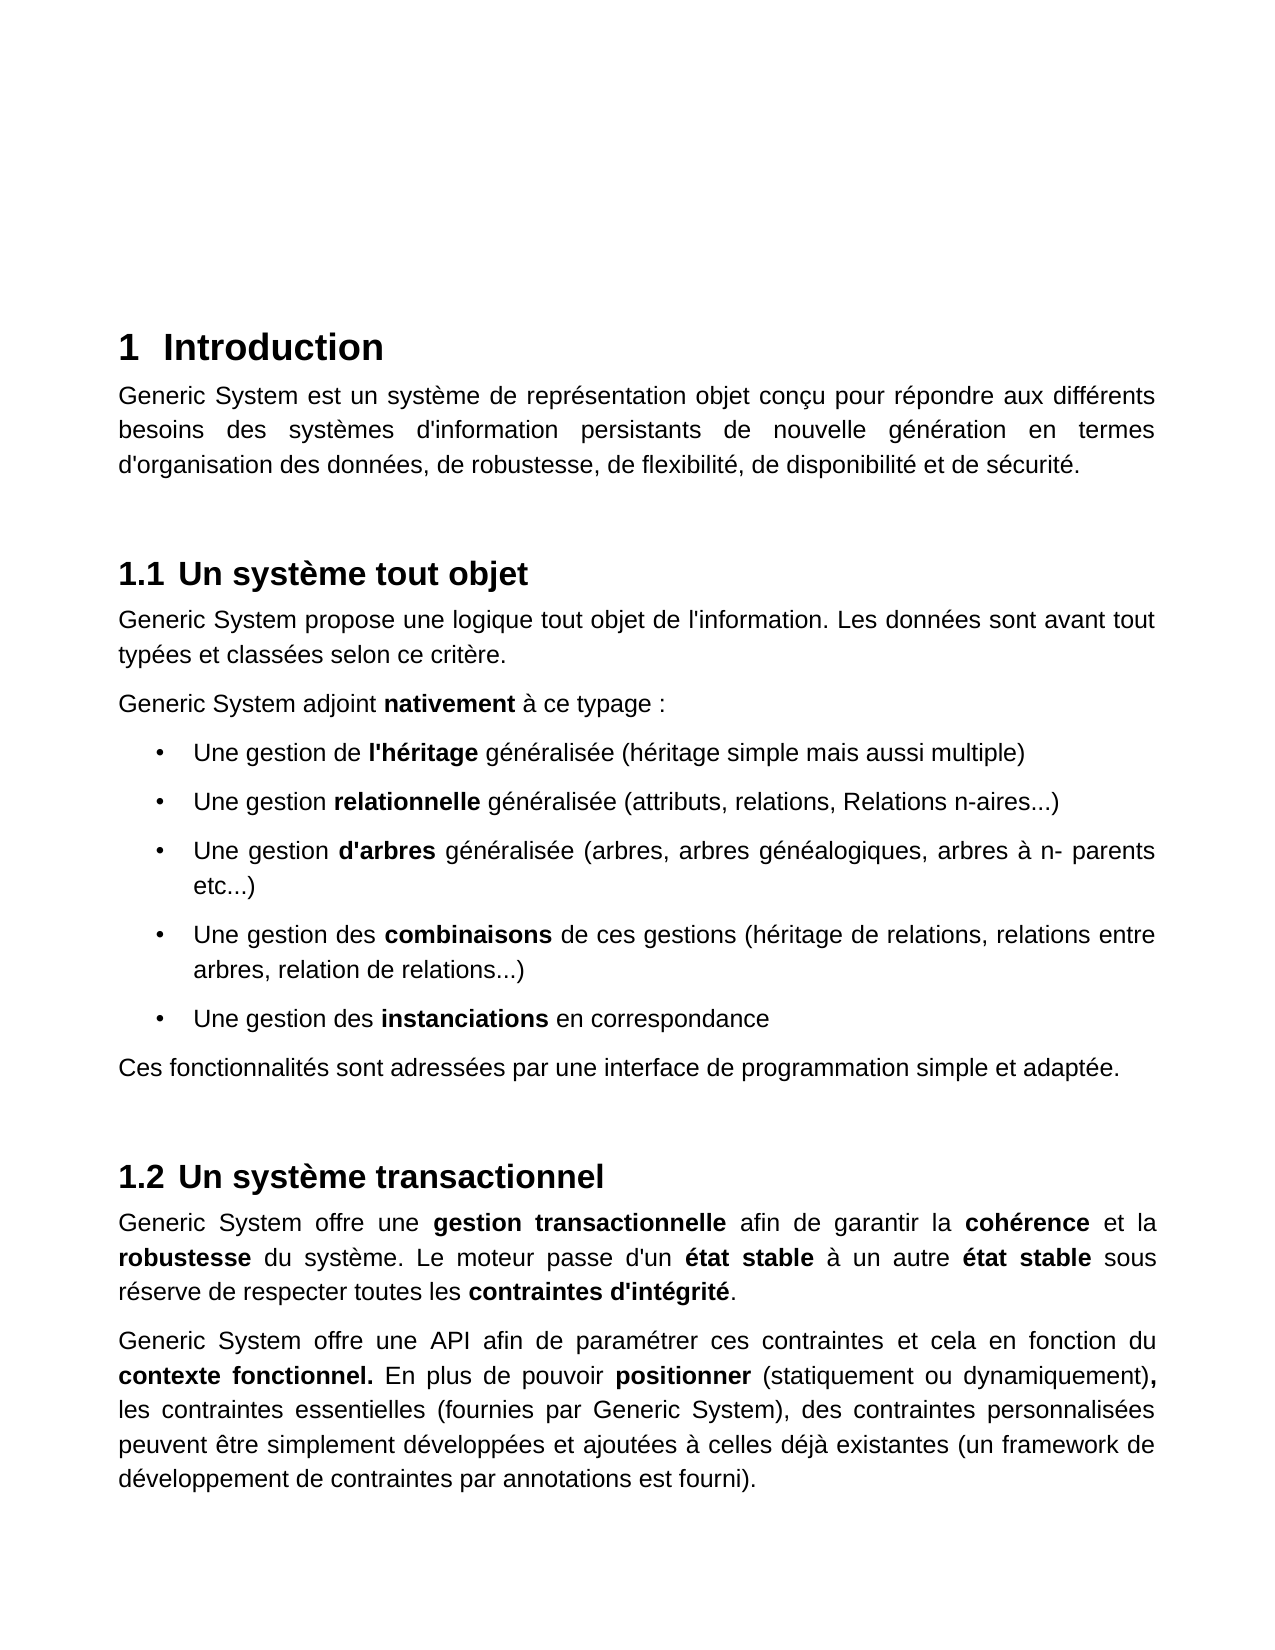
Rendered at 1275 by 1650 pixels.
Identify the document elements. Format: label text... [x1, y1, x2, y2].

list Une gestion des combinaisons de ces gestions (héritage de relations, relations entre arbres, relation de relations...) [156, 920, 1157, 983]
list Une gestion relationnelle généralisée (attributs, relations, Relations n-aires...) [156, 787, 1157, 816]
text Generic System offre une gestion transactionnelle afin de garantir la cohérence et la robustesse du système. Le moteur passe d'un état stable à un autre état stable sous réserve de respecter toutes les contraintes d'intégrité. [118, 1208, 1157, 1306]
subtitle Un système transactionnel [118, 1157, 1157, 1196]
subtitle Un système tout objet [118, 554, 1157, 593]
text Generic System adjoint nativement à ce typage : [118, 689, 1157, 718]
text Generic System est un système de représentation objet conçu pour répondre aux différents besoins des systèmes d'information persistants de nouvelle génération en termes d'organisation des données, de robustesse, de flexibilité, de disponibilité et de sécurité. [118, 381, 1157, 479]
list Une gestion de l'héritage généralisée (héritage simple mais aussi multiple) [156, 738, 1157, 767]
subtitle Introduction [118, 325, 1157, 368]
text Generic System offre une API afin de paramétrer ces contraintes et cela en fonction du contexte fonctionnel. En plus de pouvoir positionner (statiquement ou dynamiquement), les contraintes essentielles (fournies par Generic System), des contraintes personnalisées peuvent être simplement développées et ajoutées à celles déjà existantes (un framework de développement de contraintes par annotations est fourni). [118, 1326, 1157, 1493]
text Ces fonctionnalités sont adressées par une interface de programmation simple et adaptée. [118, 1053, 1157, 1082]
text Generic System propose une logique tout objet de l'information. Les données sont avant tout typées et classées selon ce critère. [118, 605, 1157, 669]
list Une gestion d'arbres généralisée (arbres, arbres généalogiques, arbres à n- parents etc...) [156, 836, 1157, 900]
list Une gestion des instanciations en correspondance [156, 1004, 1157, 1032]
